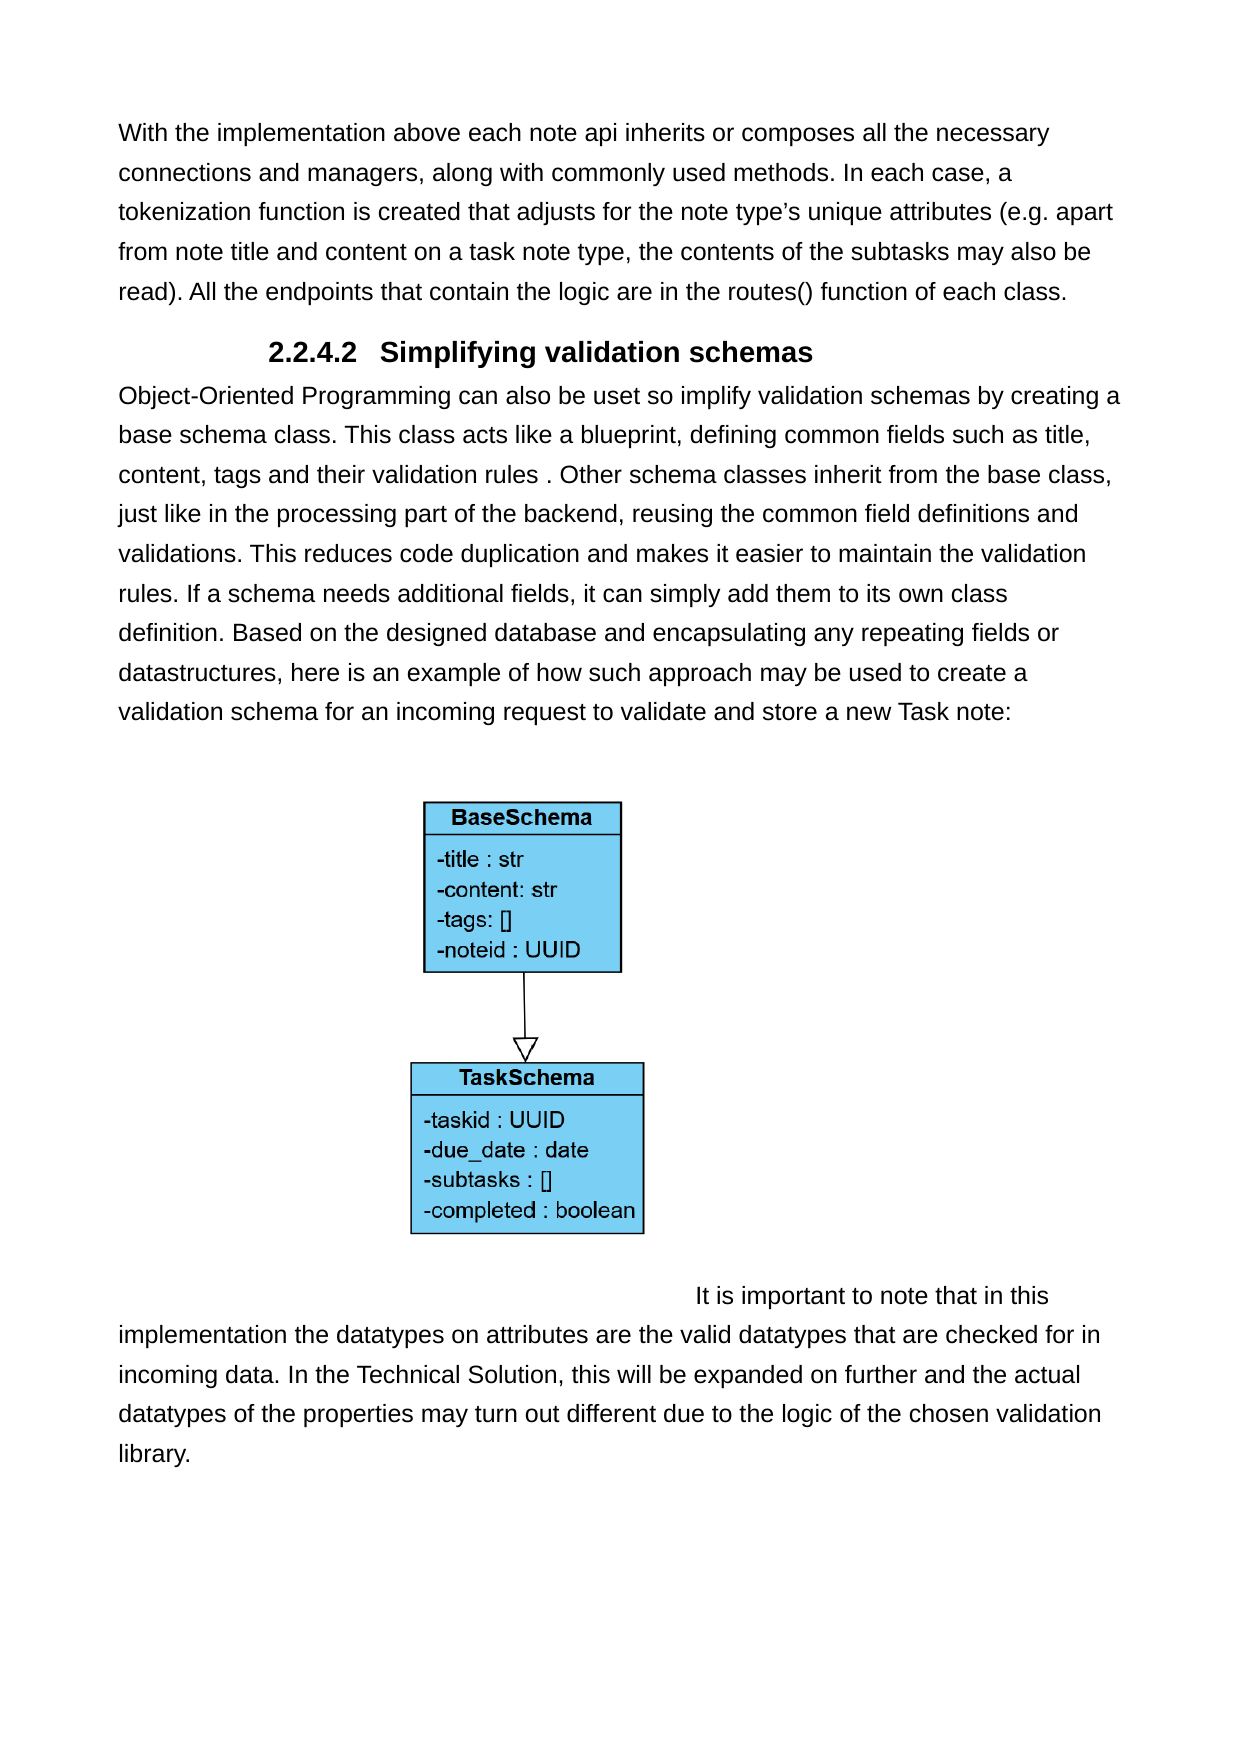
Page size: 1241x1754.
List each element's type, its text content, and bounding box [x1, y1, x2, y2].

text It is important to note that in this implementation the datatypes on attributes are the valid datatypes that are checked for in incoming data. In the Technical Solution, this will be expanded on further and the actual datatypes of the properties may turn out different due to the logic of the chosen validation library. [118, 1281, 1122, 1468]
subtitle Simplifying validation schemas [268, 335, 1122, 368]
list Object-Oriented Programming can also be uset so implify validation schemas by creating a base schema class. This class acts like a blueprint, defining common fields such as title, content, tags and their validation rules . Other schema classes inherit from the base class, just like in the processing part of the backend, reusing the common field definitions and validations. This reduces code duplication and makes it easier to maintain the validation rules. If a schema needs additional fields, it can simply add them to its own class definition. Based on the designed database and encapsulating any repeating fields or datastructures, here is an example of how such approach may be used to create a validation schema for an incoming request to validate and store a new Task note: [118, 381, 1122, 726]
picture [368, 762, 696, 1284]
text With the implementation above each note api inherits or composes all the necessary connections and managers, along with commonly used methods. In each case, a tokenization function is created that adjusts for the note type’s unique attributes (e.g. apart from note title and content on a task note type, the contents of the subtasks may also be read). All the endpoints that contain the logic are in the routes() function of each class. [118, 118, 1122, 305]
